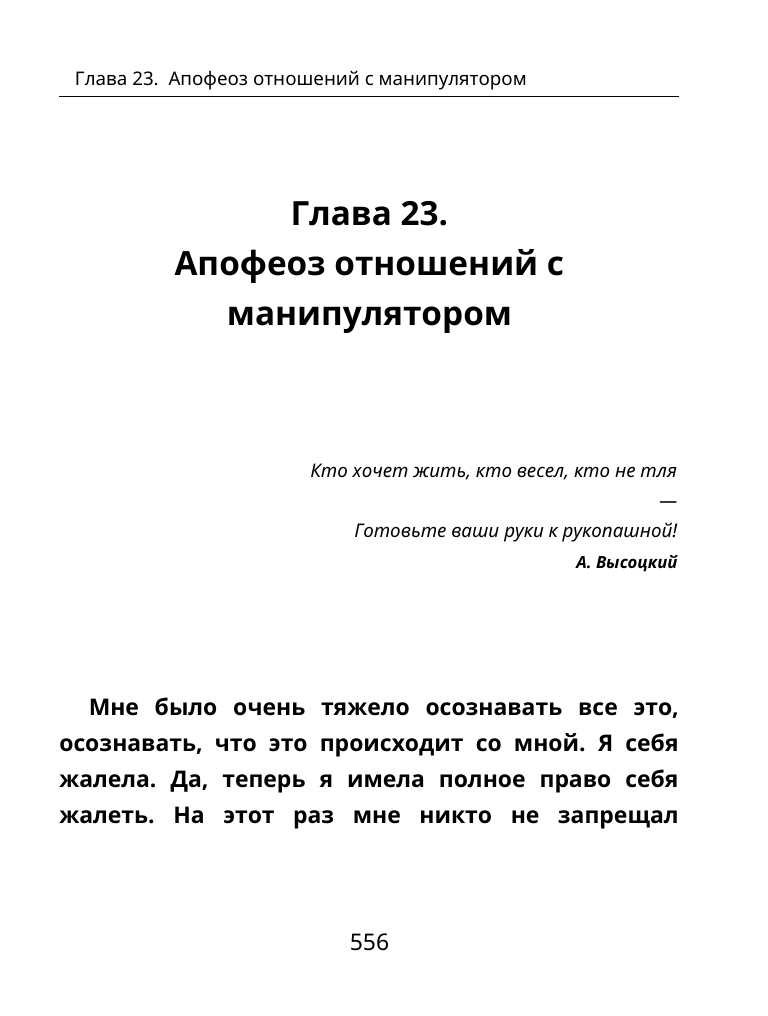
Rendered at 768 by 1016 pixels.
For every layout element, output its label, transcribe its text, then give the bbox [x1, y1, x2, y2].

text Мне было очень тяжело осознавать все это, осознавать, что это происходит со мной. Я себя жалела. Да, теперь я имела полное право себя жалеть. На этот раз мне никто не запрещал [59, 691, 679, 830]
subtitle Глава 23. Апофеоз отношений с манипулятором [59, 185, 679, 335]
text Кто хочет жить, кто весел, кто не тля — [295, 453, 679, 513]
text Готовьте ваши руки к рукопашной! [295, 513, 679, 543]
text А. Высоцкий [118, 543, 679, 573]
